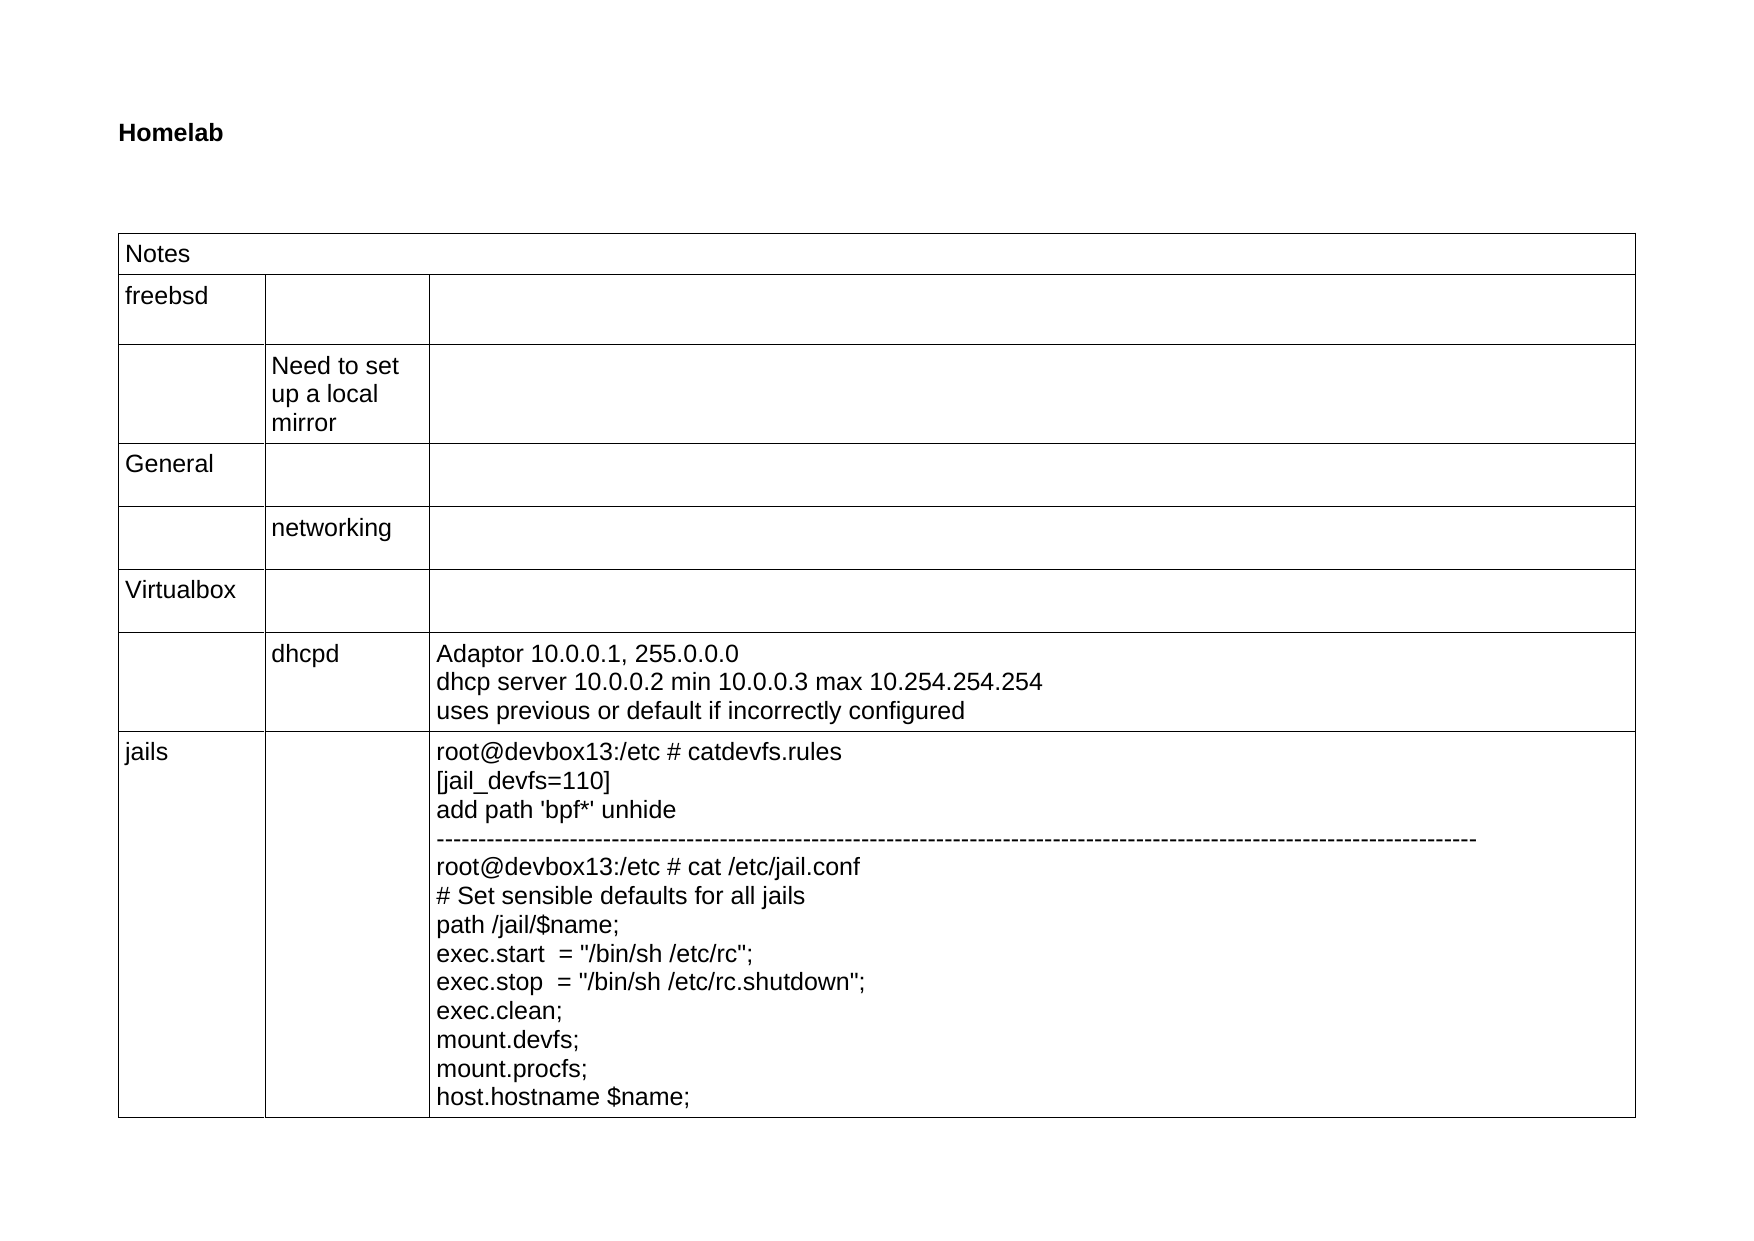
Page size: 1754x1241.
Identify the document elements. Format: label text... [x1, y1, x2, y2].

table_header Notes [119, 234, 1635, 274]
table_cell jails [119, 732, 264, 1117]
table_cell [119, 345, 264, 443]
table_cell [266, 732, 429, 1117]
table_cell [119, 507, 264, 569]
table_cell [430, 275, 1635, 344]
table_cell freebsd [119, 275, 264, 344]
table_cell dhcpd [266, 633, 429, 731]
table_cell General [119, 444, 264, 506]
table_cell Need to set up a local mirror [266, 345, 429, 443]
table_cell root@devbox13:/etc # catdevfs.rules [jail_devfs=110] add path 'bpf*' unhide ----------------------------------------------------------------------------------------------------------------------------- root@devbox13:/etc # cat /etc/jail.conf # Set sensible defaults for all jails path /jail/$name; exec.start = "/bin/sh /etc/rc"; exec.stop = "/bin/sh /etc/rc.shutdown"; exec.clean; mount.devfs; mount.procfs; host.hostname $name; [430, 732, 1635, 1117]
table_cell [266, 275, 429, 344]
table_cell [430, 345, 1635, 443]
table_cell [266, 444, 429, 506]
table_cell [430, 444, 1635, 506]
table_cell [119, 633, 264, 731]
table_cell networking [266, 507, 429, 569]
table_cell Adaptor 10.0.0.1, 255.0.0.0 dhcp server 10.0.0.2 min 10.0.0.3 max 10.254.254.254 uses previous or default if incorrectly configured [430, 633, 1635, 731]
text Homelab [118, 118, 1636, 147]
table_cell [266, 570, 429, 632]
table_cell [430, 570, 1635, 632]
table_cell Virtualbox [119, 570, 264, 632]
table_cell [430, 507, 1635, 569]
